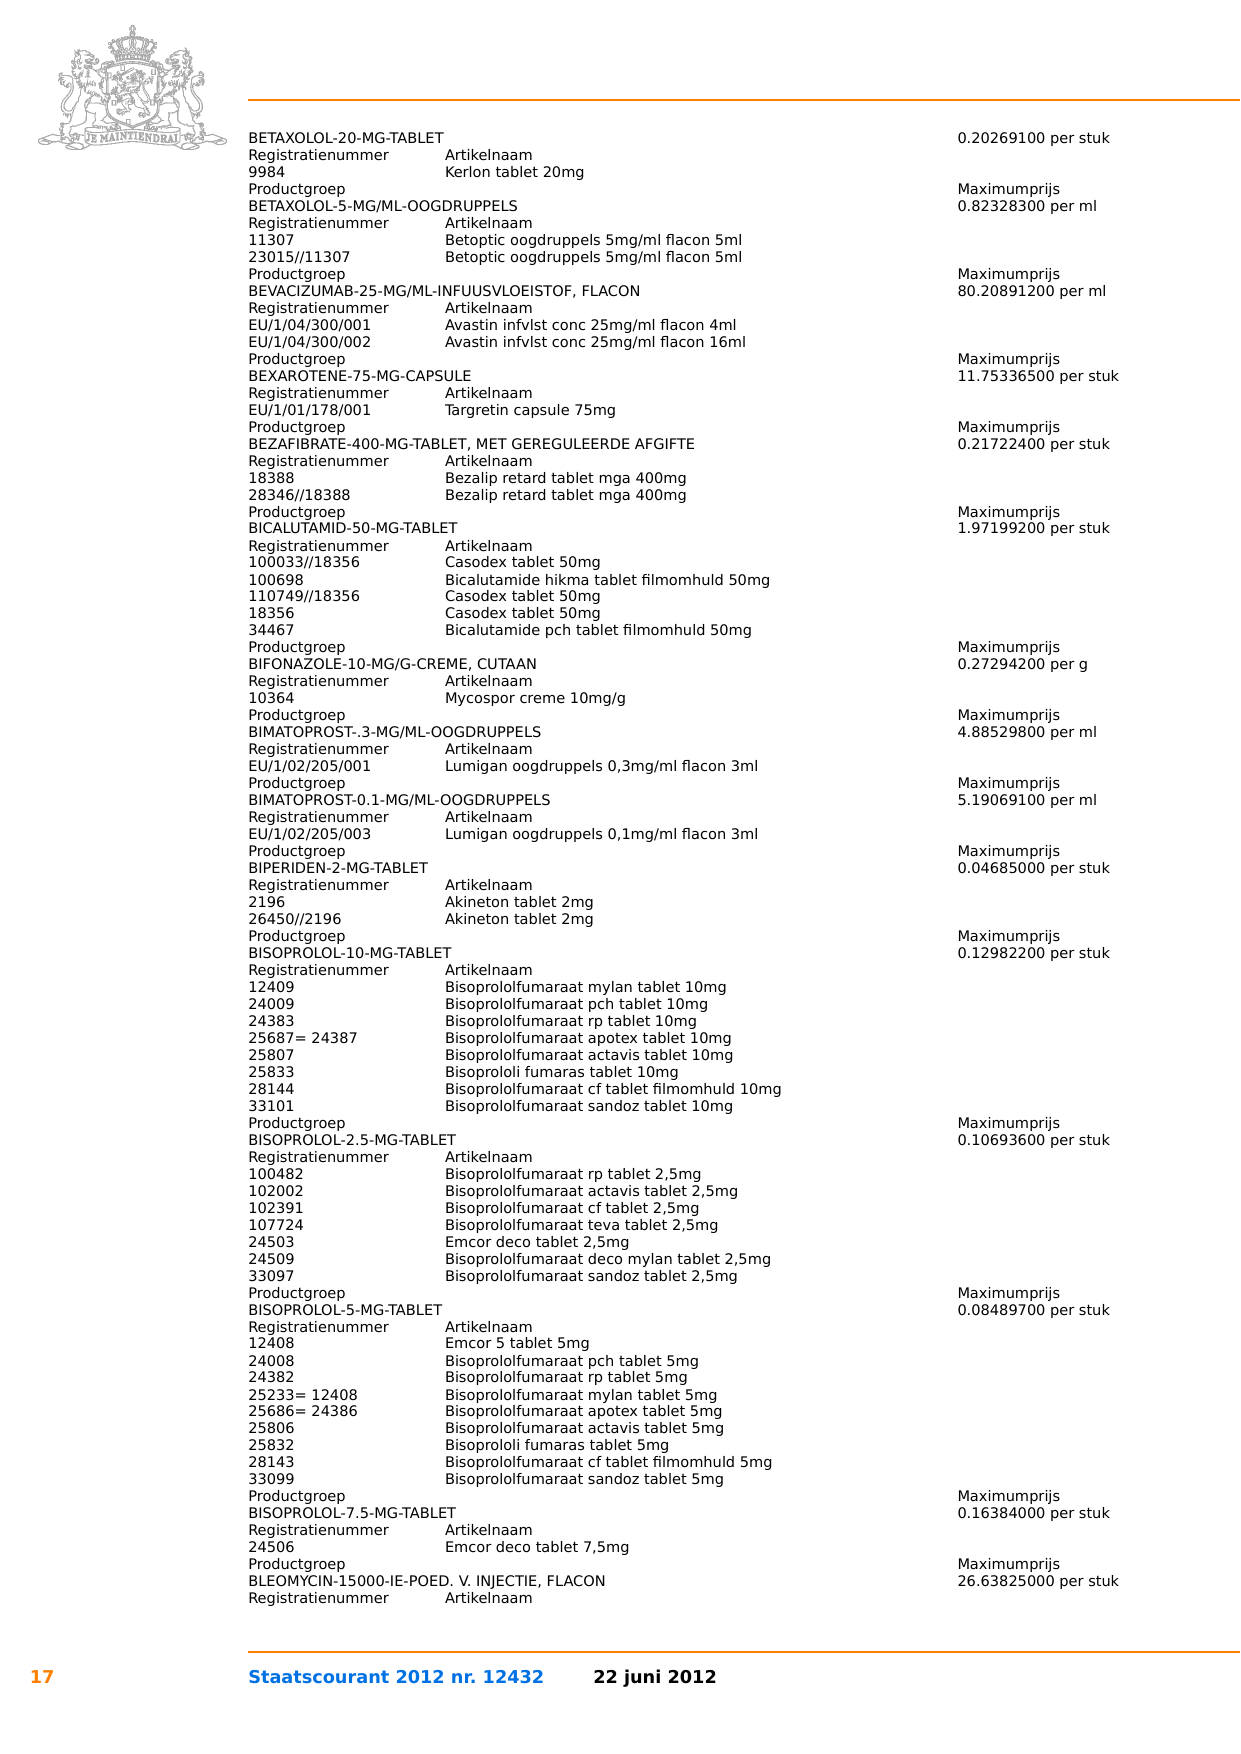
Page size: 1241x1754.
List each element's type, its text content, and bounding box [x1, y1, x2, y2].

table_cell Maximumprijs [951, 639, 1163, 656]
table_cell [439, 351, 951, 368]
table_cell [951, 1539, 1163, 1556]
table_cell Productgroep [248, 1556, 439, 1573]
table_cell Betoptic oogdruppels 5mg/ml flacon 5ml [439, 249, 951, 266]
table_cell [951, 911, 1163, 928]
table_cell Registratienummer [248, 741, 439, 758]
table_cell Bisoprololfumaraat cf tablet 2,5mg [439, 1200, 951, 1217]
table_cell 107724 [248, 1217, 439, 1233]
table_cell 0.16384000 per stuk [951, 1505, 1163, 1522]
table_cell [951, 1522, 1163, 1539]
table_cell Maximumprijs [951, 504, 1163, 520]
table_cell Maximumprijs [951, 181, 1163, 198]
table_cell [951, 605, 1163, 622]
table_cell Registratienummer [248, 877, 439, 894]
table_cell [951, 1166, 1163, 1183]
table_cell BISOPROLOL-10-MG-TABLET [248, 945, 951, 962]
table_cell Maximumprijs [951, 775, 1163, 792]
table_cell 25807 [248, 1047, 439, 1064]
table_cell Bisoprololfumaraat rp tablet 2,5mg [439, 1166, 951, 1183]
table_cell EU/1/02/205/001 [248, 758, 439, 775]
table_cell [951, 1200, 1163, 1217]
table_cell BIPERIDEN-2-MG-TABLET [248, 860, 951, 877]
table_cell [951, 877, 1163, 894]
table_cell [951, 470, 1163, 486]
table_cell 0.10693600 per stuk [951, 1132, 1163, 1149]
table_cell Artikelnaam [439, 809, 951, 826]
table_cell Bicalutamide hikma tablet filmomhuld 50mg [439, 571, 951, 588]
table_cell [951, 249, 1163, 266]
table_cell [951, 1064, 1163, 1081]
table_cell Bicalutamide pch tablet filmomhuld 50mg [439, 622, 951, 639]
table_cell [439, 639, 951, 656]
table_cell [439, 843, 951, 860]
table_cell [951, 1454, 1163, 1471]
table_cell Productgroep [248, 181, 439, 198]
table_cell Registratienummer [248, 215, 439, 232]
table_cell BIMATOPROST-0.1-MG/ML-OOGDRUPPELS [248, 792, 951, 809]
table_cell Maximumprijs [951, 1115, 1163, 1132]
table_cell [439, 1285, 951, 1301]
table_cell Bisoprololi fumaras tablet 5mg [439, 1437, 951, 1454]
table_cell [951, 1386, 1163, 1403]
table_cell [951, 1369, 1163, 1386]
table_cell Maximumprijs [951, 928, 1163, 945]
table_cell 12408 [248, 1335, 439, 1352]
table_cell BISOPROLOL-2.5-MG-TABLET [248, 1132, 951, 1149]
table_cell [951, 1471, 1163, 1488]
table_cell [951, 554, 1163, 571]
table_cell Artikelnaam [439, 877, 951, 894]
table_cell Bisoprololfumaraat apotex tablet 10mg [439, 1030, 951, 1047]
table_cell [951, 1403, 1163, 1420]
table_cell [951, 300, 1163, 317]
table_cell Productgroep [248, 707, 439, 724]
table_cell [951, 1217, 1163, 1233]
table_cell Productgroep [248, 775, 439, 792]
table_cell 25806 [248, 1420, 439, 1437]
table_cell BEZAFIBRATE-400-MG-TABLET, MET GEREGULEERDE AFGIFTE [248, 436, 951, 452]
table_cell Maximumprijs [951, 419, 1163, 436]
table_cell [951, 690, 1163, 707]
table_cell [951, 673, 1163, 690]
table_cell 28346//18388 [248, 486, 439, 503]
table_cell 26.63825000 per stuk [951, 1573, 1163, 1590]
picture [38, 25, 227, 150]
table_cell Betoptic oogdruppels 5mg/ml flacon 5ml [439, 232, 951, 249]
table_cell Maximumprijs [951, 1488, 1163, 1505]
table_cell Productgroep [248, 1285, 439, 1301]
table_cell [951, 147, 1163, 164]
table_cell [951, 334, 1163, 351]
table_cell 33101 [248, 1098, 439, 1115]
table_cell Avastin infvlst conc 25mg/ml flacon 16ml [439, 334, 951, 351]
table_cell [951, 588, 1163, 605]
table_cell Lumigan oogdruppels 0,3mg/ml flacon 3ml [439, 758, 951, 775]
table_cell 24509 [248, 1251, 439, 1267]
table_cell Bisoprololfumaraat sandoz tablet 2,5mg [439, 1268, 951, 1284]
table_cell Registratienummer [248, 300, 439, 317]
table_cell Casodex tablet 50mg [439, 588, 951, 605]
table_cell Avastin infvlst conc 25mg/ml flacon 4ml [439, 317, 951, 334]
table_cell Kerlon tablet 20mg [439, 164, 951, 181]
table_cell 11307 [248, 232, 439, 249]
table_cell BETAXOLOL-5-MG/ML-OOGDRUPPELS [248, 198, 951, 215]
table_cell [951, 996, 1163, 1013]
table_cell Bisoprololfumaraat mylan tablet 10mg [439, 979, 951, 996]
table_cell Maximumprijs [951, 1285, 1163, 1301]
table_cell Productgroep [248, 843, 439, 860]
table_cell [439, 1556, 951, 1573]
table_cell Productgroep [248, 504, 439, 520]
table_cell 0.20269100 per stuk [951, 130, 1163, 147]
table_cell [951, 809, 1163, 826]
table_cell Artikelnaam [439, 538, 951, 554]
table_cell 110749//18356 [248, 588, 439, 605]
table_cell Emcor deco tablet 7,5mg [439, 1539, 951, 1556]
table_cell Bisoprololfumaraat actavis tablet 2,5mg [439, 1183, 951, 1199]
table_cell Productgroep [248, 351, 439, 368]
table_cell 25687= 24387 [248, 1030, 439, 1047]
table_cell Registratienummer [248, 1522, 439, 1539]
table_cell Emcor deco tablet 2,5mg [439, 1234, 951, 1251]
table_cell Artikelnaam [439, 300, 951, 317]
table_cell [951, 1251, 1163, 1267]
table_cell 24503 [248, 1234, 439, 1251]
table_cell 23015//11307 [248, 249, 439, 266]
table_cell [951, 317, 1163, 334]
table_cell 0.08489700 per stuk [951, 1301, 1163, 1318]
table_cell Bisoprololfumaraat sandoz tablet 5mg [439, 1471, 951, 1488]
table_cell 11.75336500 per stuk [951, 368, 1163, 384]
table_cell Bisoprololfumaraat deco mylan tablet 2,5mg [439, 1251, 951, 1267]
table_cell Artikelnaam [439, 215, 951, 232]
table_cell 2196 [248, 894, 439, 911]
table_cell Artikelnaam [439, 147, 951, 164]
table_cell [951, 538, 1163, 554]
table_cell [951, 741, 1163, 758]
table_cell Productgroep [248, 928, 439, 945]
table_cell 0.82328300 per ml [951, 198, 1163, 215]
table_cell BLEOMYCIN-15000-IE-POED. V. INJECTIE, FLACON [248, 1573, 951, 1590]
table_cell Artikelnaam [439, 962, 951, 979]
table_cell Registratienummer [248, 453, 439, 469]
table_cell Registratienummer [248, 1590, 439, 1607]
table_cell [951, 1335, 1163, 1352]
table_cell Productgroep [248, 639, 439, 656]
table_cell EU/1/04/300/002 [248, 334, 439, 351]
table_cell [951, 1030, 1163, 1047]
table_cell [951, 1420, 1163, 1437]
table_cell [951, 758, 1163, 775]
table_cell BETAXOLOL-20-MG-TABLET [248, 130, 951, 147]
table_cell [951, 402, 1163, 418]
table_cell [951, 1590, 1163, 1607]
table_cell 5.19069100 per ml [951, 792, 1163, 809]
table_cell [439, 775, 951, 792]
table_cell Bisoprololfumaraat pch tablet 5mg [439, 1353, 951, 1369]
table_cell Bisoprololfumaraat actavis tablet 10mg [439, 1047, 951, 1064]
table_cell 18388 [248, 470, 439, 486]
table_cell [439, 181, 951, 198]
table_cell 24383 [248, 1013, 439, 1030]
table_cell [951, 385, 1163, 402]
table_cell 28143 [248, 1454, 439, 1471]
table_cell Registratienummer [248, 147, 439, 164]
table_cell 28144 [248, 1081, 439, 1098]
table_cell [439, 1115, 951, 1132]
table_cell [951, 1353, 1163, 1369]
table_cell Akineton tablet 2mg [439, 894, 951, 911]
table_cell [951, 571, 1163, 588]
table_cell [951, 979, 1163, 996]
table_cell [951, 1319, 1163, 1335]
table_cell Bisoprololfumaraat teva tablet 2,5mg [439, 1217, 951, 1233]
table_cell Casodex tablet 50mg [439, 554, 951, 571]
table_cell Productgroep [248, 419, 439, 436]
table_cell BEVACIZUMAB-25-MG/ML-INFUUSVLOEISTOF, FLACON [248, 283, 951, 300]
table_cell Registratienummer [248, 1149, 439, 1166]
table_cell Bisoprololfumaraat cf tablet filmomhuld 5mg [439, 1454, 951, 1471]
table_cell 80.20891200 per ml [951, 283, 1163, 300]
table_cell 18356 [248, 605, 439, 622]
table_cell [951, 1183, 1163, 1199]
table_cell 12409 [248, 979, 439, 996]
table_cell Maximumprijs [951, 707, 1163, 724]
table_cell 0.12982200 per stuk [951, 945, 1163, 962]
table_cell 24008 [248, 1353, 439, 1369]
table_cell Targretin capsule 75mg [439, 402, 951, 418]
table_cell 25833 [248, 1064, 439, 1081]
table_cell Artikelnaam [439, 673, 951, 690]
table_cell [951, 1437, 1163, 1454]
table_cell BIFONAZOLE-10-MG/G-CREME, CUTAAN [248, 656, 951, 673]
table_cell [439, 266, 951, 283]
table_cell 34467 [248, 622, 439, 639]
table_cell Bisoprololfumaraat apotex tablet 5mg [439, 1403, 951, 1420]
table_cell [951, 1234, 1163, 1251]
table_cell 0.21722400 per stuk [951, 436, 1163, 452]
table_cell 24382 [248, 1369, 439, 1386]
table_cell [951, 232, 1163, 249]
table_cell 102391 [248, 1200, 439, 1217]
table_cell [951, 486, 1163, 503]
table_cell Registratienummer [248, 962, 439, 979]
table_cell [951, 1013, 1163, 1030]
table_cell Artikelnaam [439, 1149, 951, 1166]
table_cell [439, 707, 951, 724]
table_cell Productgroep [248, 266, 439, 283]
table_cell Bisoprololfumaraat mylan tablet 5mg [439, 1386, 951, 1403]
table_cell [439, 504, 951, 520]
table_cell 100698 [248, 571, 439, 588]
table_cell Emcor 5 tablet 5mg [439, 1335, 951, 1352]
table_cell EU/1/02/205/003 [248, 826, 439, 843]
table_cell BISOPROLOL-5-MG-TABLET [248, 1301, 951, 1318]
table_cell Maximumprijs [951, 843, 1163, 860]
table_cell Maximumprijs [951, 266, 1163, 283]
table_cell EU/1/01/178/001 [248, 402, 439, 418]
table_cell [439, 1488, 951, 1505]
table_cell 100482 [248, 1166, 439, 1183]
table_cell [951, 962, 1163, 979]
table_cell Casodex tablet 50mg [439, 605, 951, 622]
table_cell Productgroep [248, 1488, 439, 1505]
table_cell 1.97199200 per stuk [951, 520, 1163, 537]
table_cell 4.88529800 per ml [951, 724, 1163, 741]
table_cell Bisoprololfumaraat actavis tablet 5mg [439, 1420, 951, 1437]
table_cell Registratienummer [248, 385, 439, 402]
table_cell Artikelnaam [439, 1590, 951, 1607]
table_cell 26450//2196 [248, 911, 439, 928]
table_cell Artikelnaam [439, 385, 951, 402]
table_cell 9984 [248, 164, 439, 181]
table_cell Mycospor creme 10mg/g [439, 690, 951, 707]
table_cell 24506 [248, 1539, 439, 1556]
table_cell Artikelnaam [439, 1522, 951, 1539]
table_cell EU/1/04/300/001 [248, 317, 439, 334]
table_cell Bisoprololfumaraat sandoz tablet 10mg [439, 1098, 951, 1115]
table_cell Productgroep [248, 1115, 439, 1132]
table_cell Bezalip retard tablet mga 400mg [439, 470, 951, 486]
table_cell [951, 453, 1163, 469]
table_cell Bisoprololfumaraat cf tablet filmomhuld 10mg [439, 1081, 951, 1098]
table_cell [439, 419, 951, 436]
table_cell [951, 622, 1163, 639]
table_cell Registratienummer [248, 1319, 439, 1335]
table_cell Artikelnaam [439, 453, 951, 469]
table_cell 25686= 24386 [248, 1403, 439, 1420]
table_cell 33099 [248, 1471, 439, 1488]
table_cell Registratienummer [248, 538, 439, 554]
table_cell [951, 1268, 1163, 1284]
table_cell 100033//18356 [248, 554, 439, 571]
table_cell Registratienummer [248, 673, 439, 690]
table_cell 25832 [248, 1437, 439, 1454]
table_cell Bisoprololfumaraat rp tablet 5mg [439, 1369, 951, 1386]
table_cell 24009 [248, 996, 439, 1013]
table_cell [951, 894, 1163, 911]
table_cell Lumigan oogdruppels 0,1mg/ml flacon 3ml [439, 826, 951, 843]
table_cell Registratienummer [248, 809, 439, 826]
table_cell [951, 164, 1163, 181]
table_cell Bisoprololfumaraat pch tablet 10mg [439, 996, 951, 1013]
table_cell [951, 1098, 1163, 1115]
table_cell BISOPROLOL-7.5-MG-TABLET [248, 1505, 951, 1522]
table_cell 33097 [248, 1268, 439, 1284]
table_cell 10364 [248, 690, 439, 707]
table_cell Akineton tablet 2mg [439, 911, 951, 928]
table_cell BIMATOPROST-.3-MG/ML-OOGDRUPPELS [248, 724, 951, 741]
table_cell Bezalip retard tablet mga 400mg [439, 486, 951, 503]
table_cell [951, 215, 1163, 232]
table_cell [951, 826, 1163, 843]
table_cell Artikelnaam [439, 1319, 951, 1335]
table_cell BICALUTAMID-50-MG-TABLET [248, 520, 951, 537]
table_cell [439, 928, 951, 945]
table_cell Maximumprijs [951, 351, 1163, 368]
table_cell Maximumprijs [951, 1556, 1163, 1573]
table_cell 102002 [248, 1183, 439, 1199]
table_cell 0.04685000 per stuk [951, 860, 1163, 877]
table_cell Artikelnaam [439, 741, 951, 758]
table_cell Bisoprololi fumaras tablet 10mg [439, 1064, 951, 1081]
table_cell BEXAROTENE-75-MG-CAPSULE [248, 368, 951, 384]
table_cell [951, 1047, 1163, 1064]
table_cell [951, 1149, 1163, 1166]
table_cell 0.27294200 per g [951, 656, 1163, 673]
table_cell Bisoprololfumaraat rp tablet 10mg [439, 1013, 951, 1030]
table_cell 25233= 12408 [248, 1386, 439, 1403]
table_cell [951, 1081, 1163, 1098]
